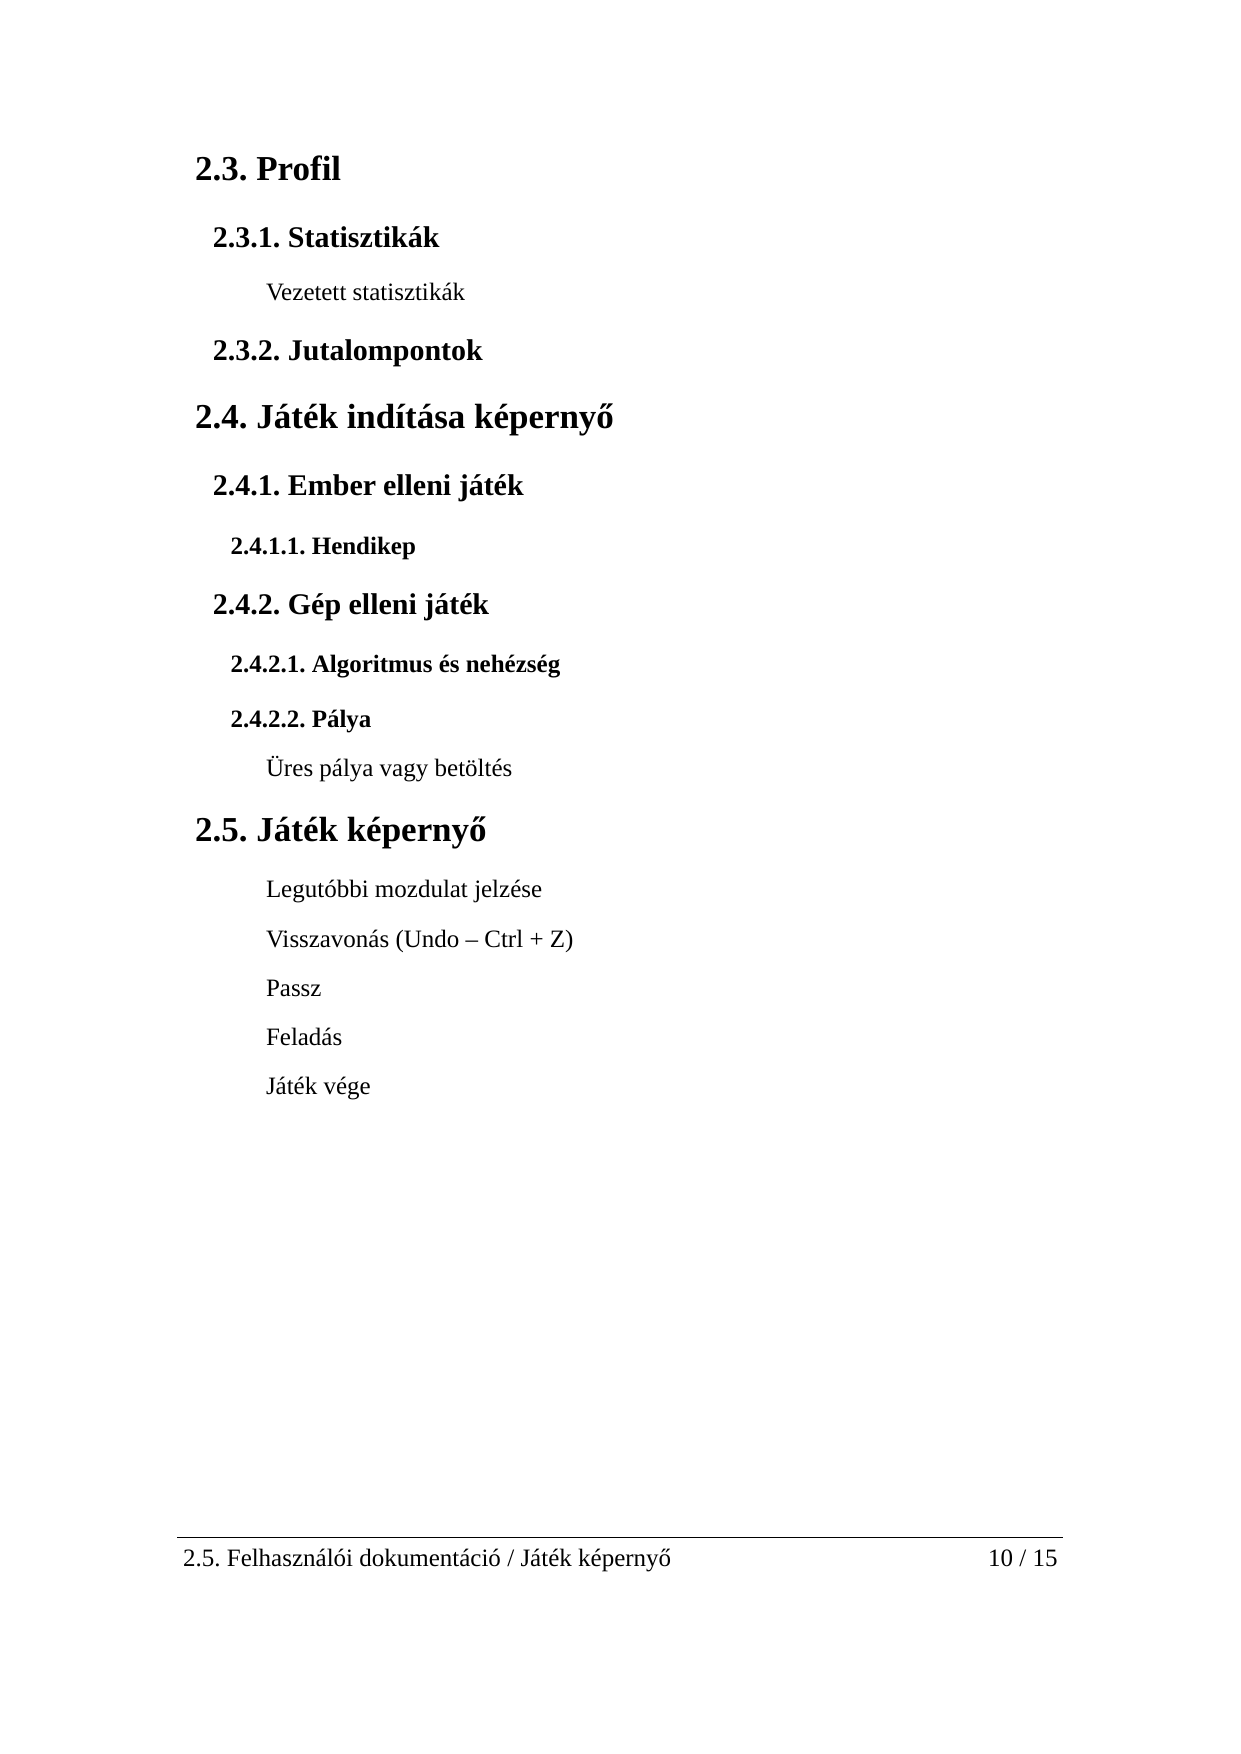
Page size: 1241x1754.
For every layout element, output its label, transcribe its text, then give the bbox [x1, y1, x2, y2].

subtitle Statisztikák [213, 220, 1063, 254]
subtitle Gép elleni játék [213, 586, 1063, 621]
subtitle Ember elleni játék [213, 468, 1063, 502]
subtitle Algoritmus és nehézség [230, 649, 1063, 678]
subtitle Játék képernyő [195, 808, 1063, 848]
subtitle Játék indítása képernyő [195, 396, 1063, 436]
text Játék vége [236, 1071, 1063, 1099]
text Legutóbbi mozdulat jelzése [236, 874, 1063, 903]
subtitle Pálya [230, 704, 1063, 733]
text Feladás [236, 1022, 1063, 1051]
text Visszavonás (Undo – Ctrl + Z) [236, 924, 1063, 952]
subtitle Profil [195, 148, 1063, 188]
text Passz [236, 973, 1063, 1001]
text Üres pálya vagy betöltés [236, 753, 1063, 782]
subtitle Hendikep [230, 531, 1063, 560]
text Vezetett statisztikák [236, 277, 1063, 306]
subtitle Jutalompontok [213, 332, 1063, 367]
